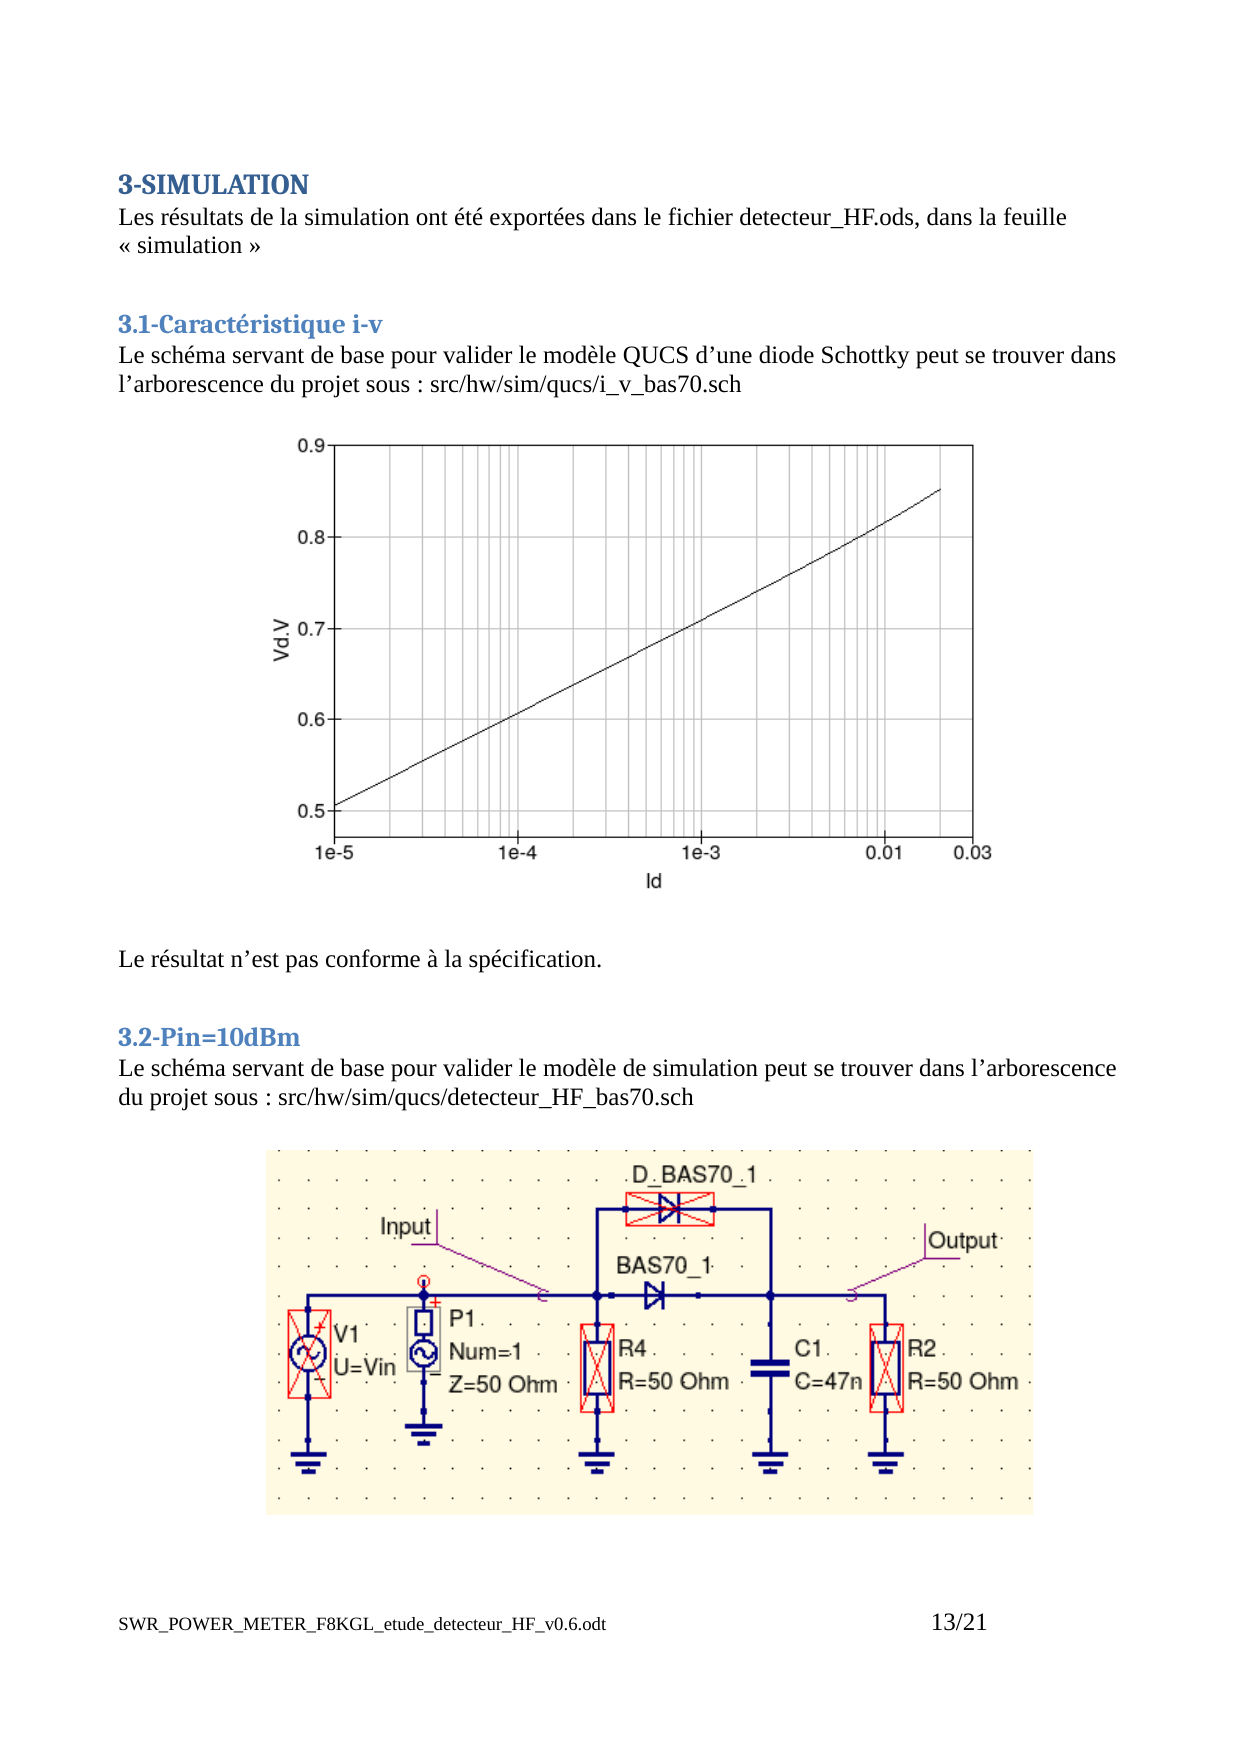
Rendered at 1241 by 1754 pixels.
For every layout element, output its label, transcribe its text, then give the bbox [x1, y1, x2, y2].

text Les résultats de la simulation ont été exportées dans le fichier detecteur_HF.ods, dans la feuille « simulation » [118, 202, 1122, 259]
subtitle 3-SIMULATION [118, 168, 1122, 202]
text Le schéma servant de base pour valider le modèle de simulation peut se trouver dans l’arborescence du projet sous : src/hw/sim/qucs/detecteur_HF_bas70.sch [118, 1053, 1122, 1111]
subtitle 3.1-Caractéristique i-v [118, 309, 1122, 340]
text Le schéma servant de base pour valider le modèle QUCS d’une diode Schottky peut se trouver dans l’arborescence du projet sous : src/hw/sim/qucs/i_v_bas70.sch [118, 340, 1122, 397]
picture [241, 426, 1000, 936]
picture [266, 1150, 1034, 1515]
subtitle 3.2-Pin=10dBm [118, 1022, 1122, 1053]
text Le résultat n’est pas conforme à la spécification. [118, 944, 1122, 972]
